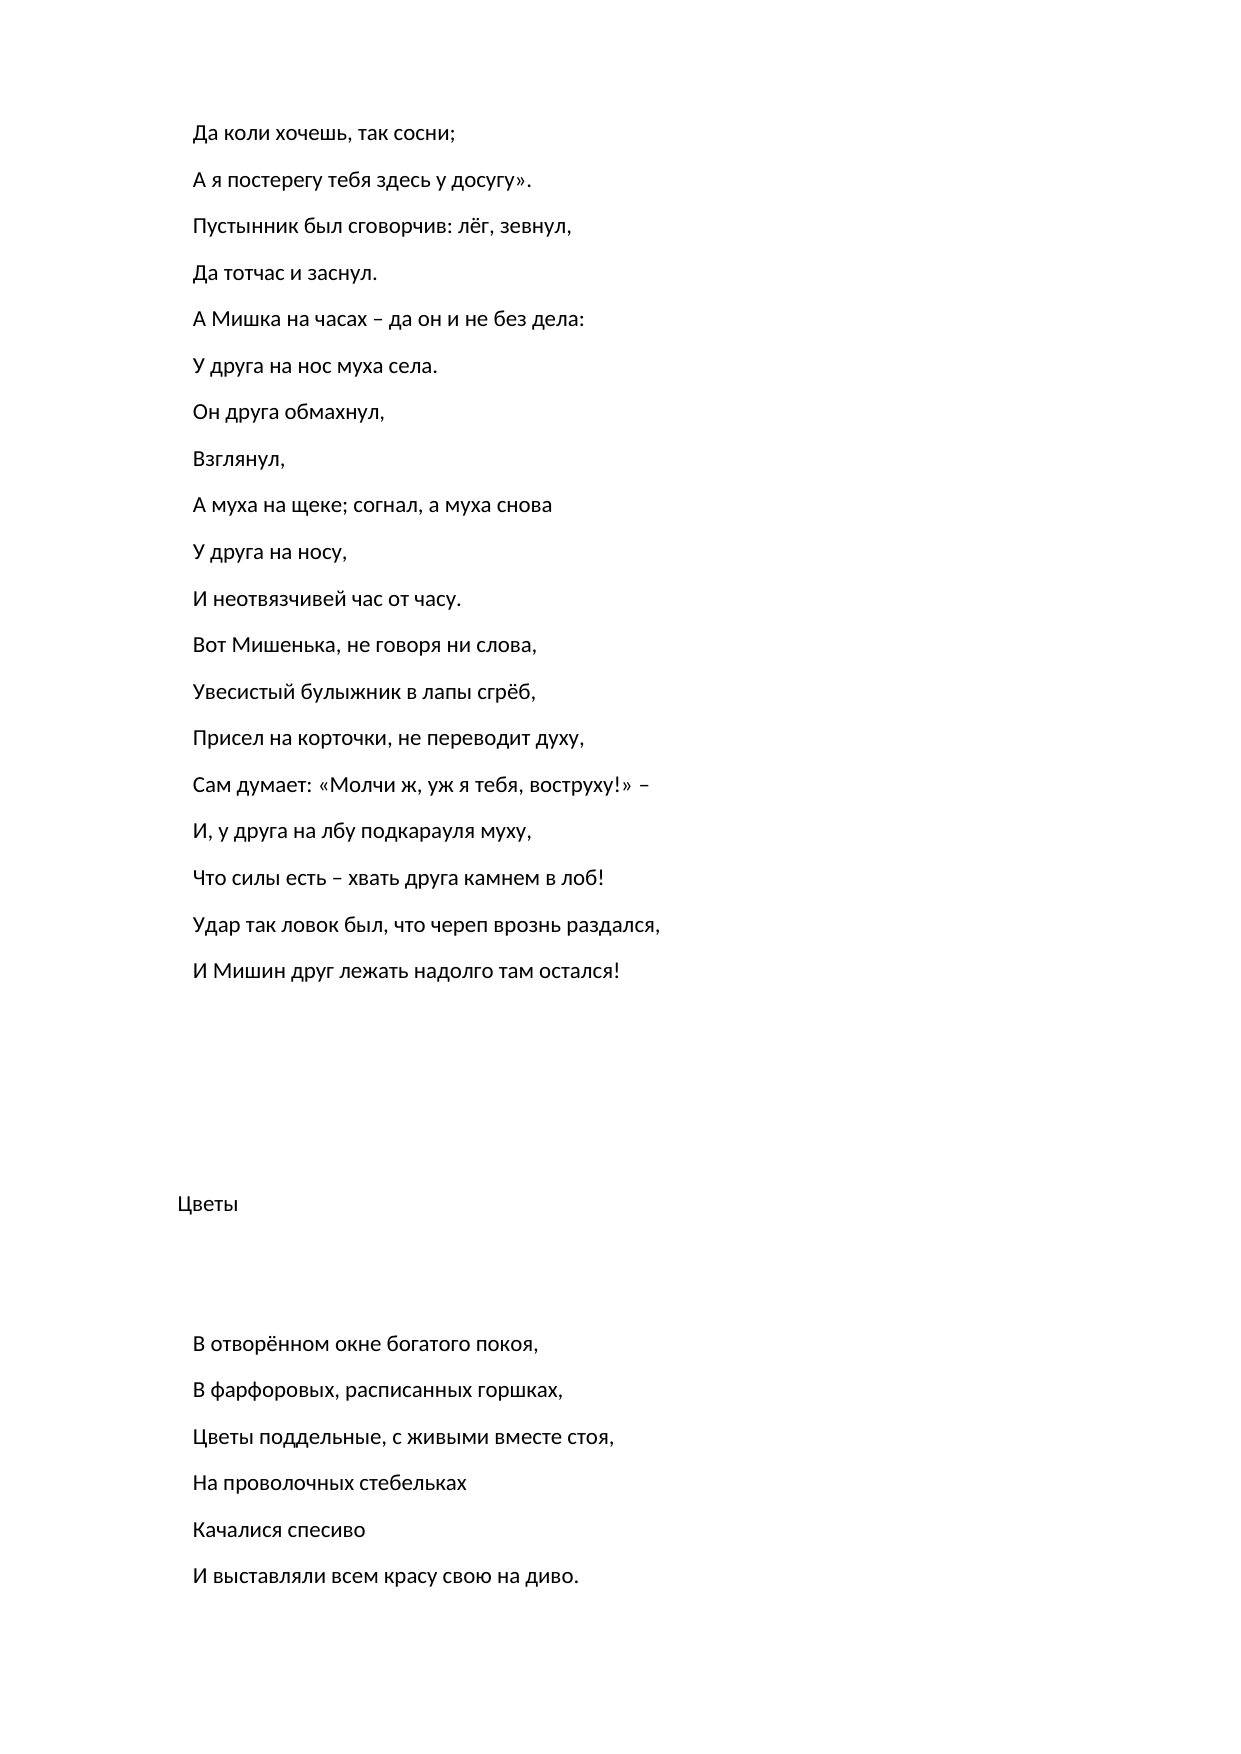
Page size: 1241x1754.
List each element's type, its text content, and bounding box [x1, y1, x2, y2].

text А Мишка на часах – да он и не без дела: [177, 304, 1152, 332]
text Да коли хочешь, так сосни; [177, 118, 1152, 146]
text Что силы есть – хвать друга камнем в лоб! [177, 863, 1152, 891]
text Да тотчас и заснул. [177, 258, 1152, 286]
text И выставляли всем красу свою на диво. [177, 1562, 1152, 1589]
text Пустынник был сговорчив: лёг, зевнул, [177, 211, 1152, 239]
text Взглянул, [177, 444, 1152, 472]
text Цветы поддельные, с живыми вместе стоя, [177, 1422, 1152, 1450]
text И Мишин друг лежать надолго там остался! [177, 956, 1152, 984]
text У друга на носу, [177, 537, 1152, 565]
text И неотвязчивей час от часу. [177, 584, 1152, 612]
text Удар так ловок был, что череп врознь раздался, [177, 910, 1152, 938]
text А муха на щеке; согнал, а муха снова [177, 491, 1152, 519]
text А я постерегу тебя здесь у досугу». [177, 165, 1152, 193]
text Качалися спесиво [177, 1515, 1152, 1543]
text На проволочных стебельках [177, 1468, 1152, 1496]
text Сам думает: «Молчи ж, уж я тебя, воструху!» – [177, 770, 1152, 798]
text Вот Мишенька, не говоря ни слова, [177, 630, 1152, 658]
text Цветы [177, 1189, 1152, 1217]
text И, у друга на лбу подкарауля муху, [177, 817, 1152, 844]
text Увесистый булыжник в лапы сгрёб, [177, 677, 1152, 705]
text Он друга обмахнул, [177, 397, 1152, 426]
text В фарфоровых, расписанных горшках, [177, 1375, 1152, 1403]
text У друга на нос муха села. [177, 351, 1152, 379]
text В отворённом окне богатого покоя, [177, 1329, 1152, 1357]
text Присел на корточки, не переводит духу, [177, 723, 1152, 751]
